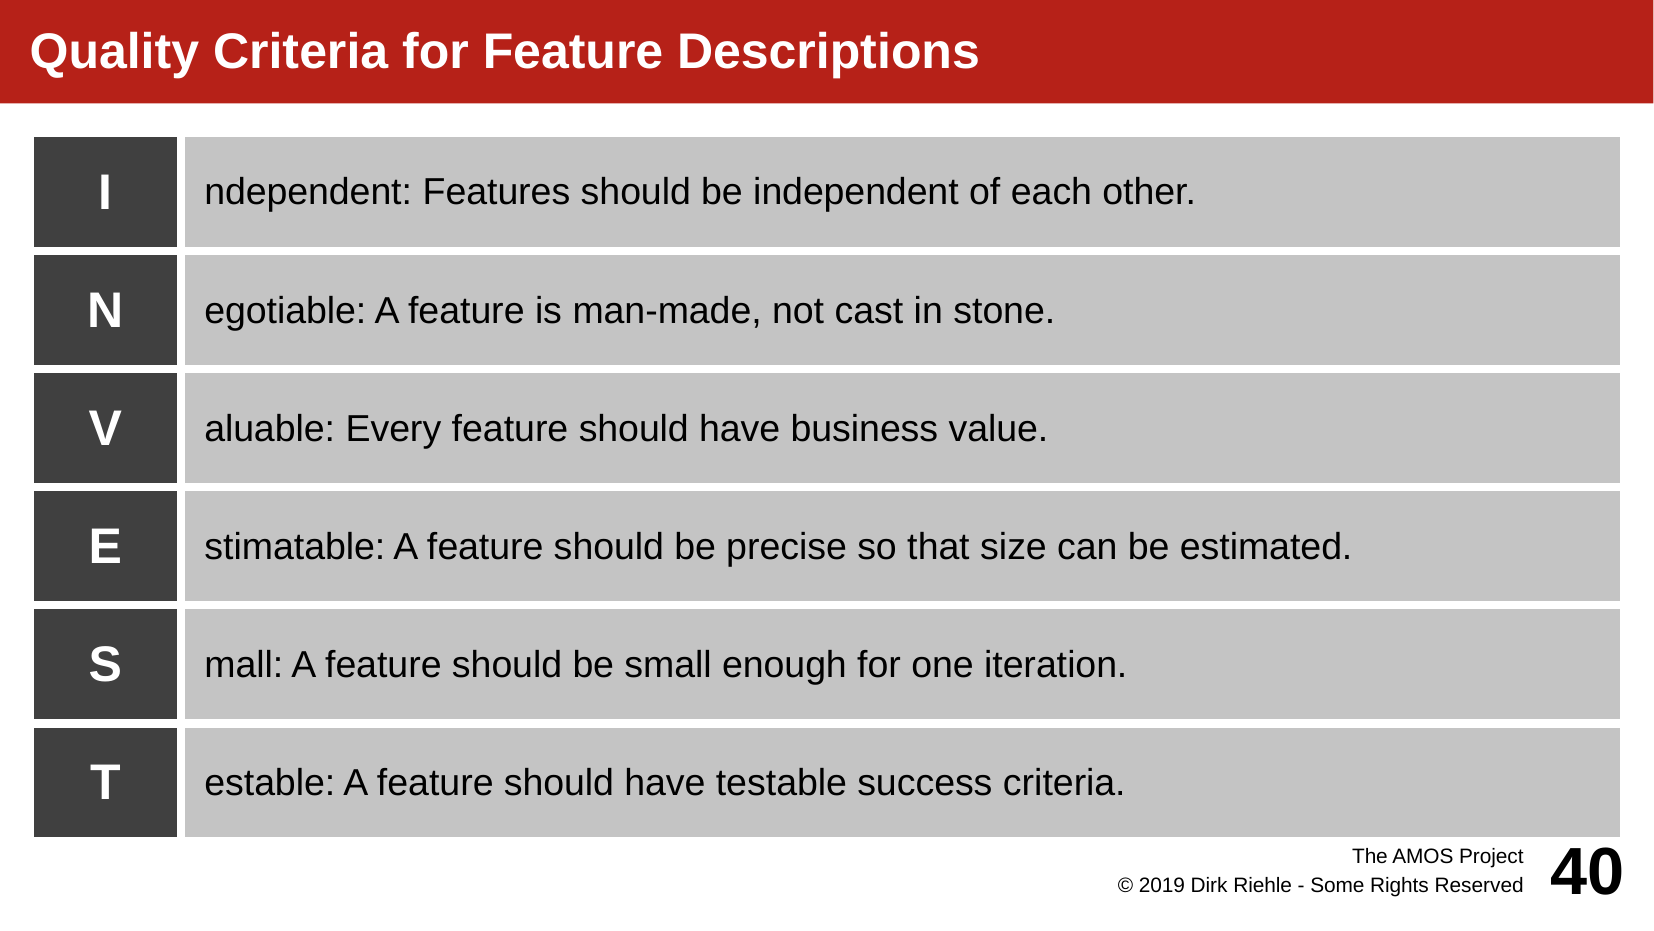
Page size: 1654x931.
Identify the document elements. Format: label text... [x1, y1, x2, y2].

table_cell E [34, 491, 177, 601]
table_cell aluable: Every feature should have business value. [185, 373, 1620, 483]
table_cell mall: A feature should be small enough for one iteration. [185, 609, 1620, 719]
table_cell T [34, 728, 177, 837]
table_cell egotiable: A feature is man-made, not cast in stone. [185, 255, 1620, 365]
table_cell stimatable: A feature should be precise so that size can be estimated. [185, 491, 1620, 601]
table_cell estable: A feature should have testable success criteria. [185, 728, 1620, 837]
table_cell S [34, 609, 177, 719]
title Quality Criteria for Feature Descriptions [0, 0, 1654, 104]
table_header I [34, 137, 177, 247]
table_header ndependent: Features should be independent of each other. [185, 137, 1620, 247]
table_cell V [34, 373, 177, 483]
table_cell N [34, 255, 177, 365]
